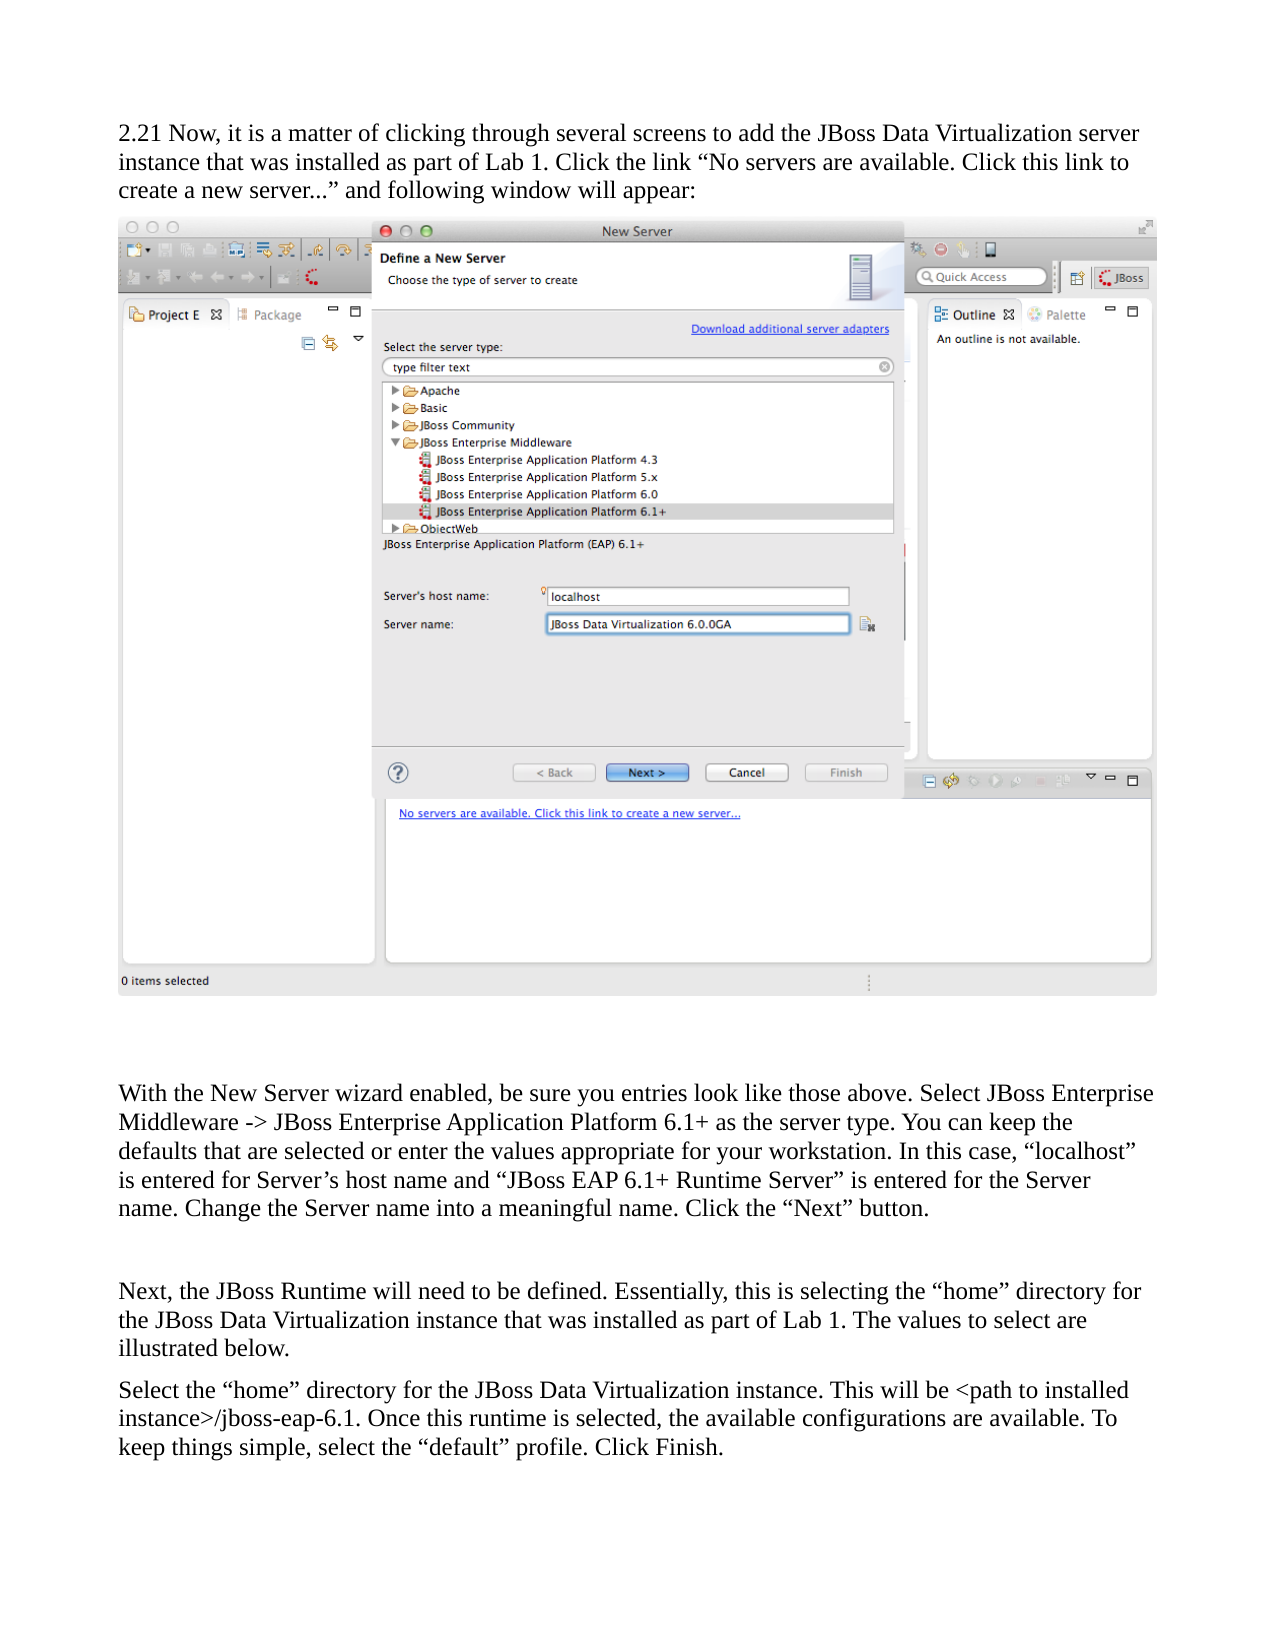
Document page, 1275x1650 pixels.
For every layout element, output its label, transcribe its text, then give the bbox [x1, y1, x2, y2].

text With the New Server wizard enabled, be sure you entries look like those above. Select JBoss Enterprise Middleware -> JBoss Enterprise Application Platform 6.1+ as the server type. You can keep the defaults that are selected or enter the values appropriate for your workstation. In this case, “localhost” is entered for Server’s host name and “JBoss EAP 6.1+ Runtime Server” is entered for the Server name. Change the Server name into a meaningful name. Click the “Next” button. [118, 1078, 1157, 1222]
text Next, the JBoss Runtime will need to be defined. Essentially, this is selecting the “home” directory for the JBoss Data Virtualization instance that was installed as part of Lab 1. The values to select are illustrated below. [118, 1276, 1157, 1362]
picture [118, 216, 1157, 996]
text Select the “home” directory for the JBoss Data Virtualization instance. This will be <path to installed instance>/jboss-eap-6.1. Once this runtime is selected, the available configurations are available. To keep things simple, select the “default” profile. Click Finish. [118, 1375, 1157, 1461]
text 2.21 Now, it is a matter of clicking through several screens to add the JBoss Data Virtualization server instance that was installed as part of Lab 1. Click the link “No servers are available. Click this link to create a new server...” and following window will appear: [118, 118, 1157, 204]
